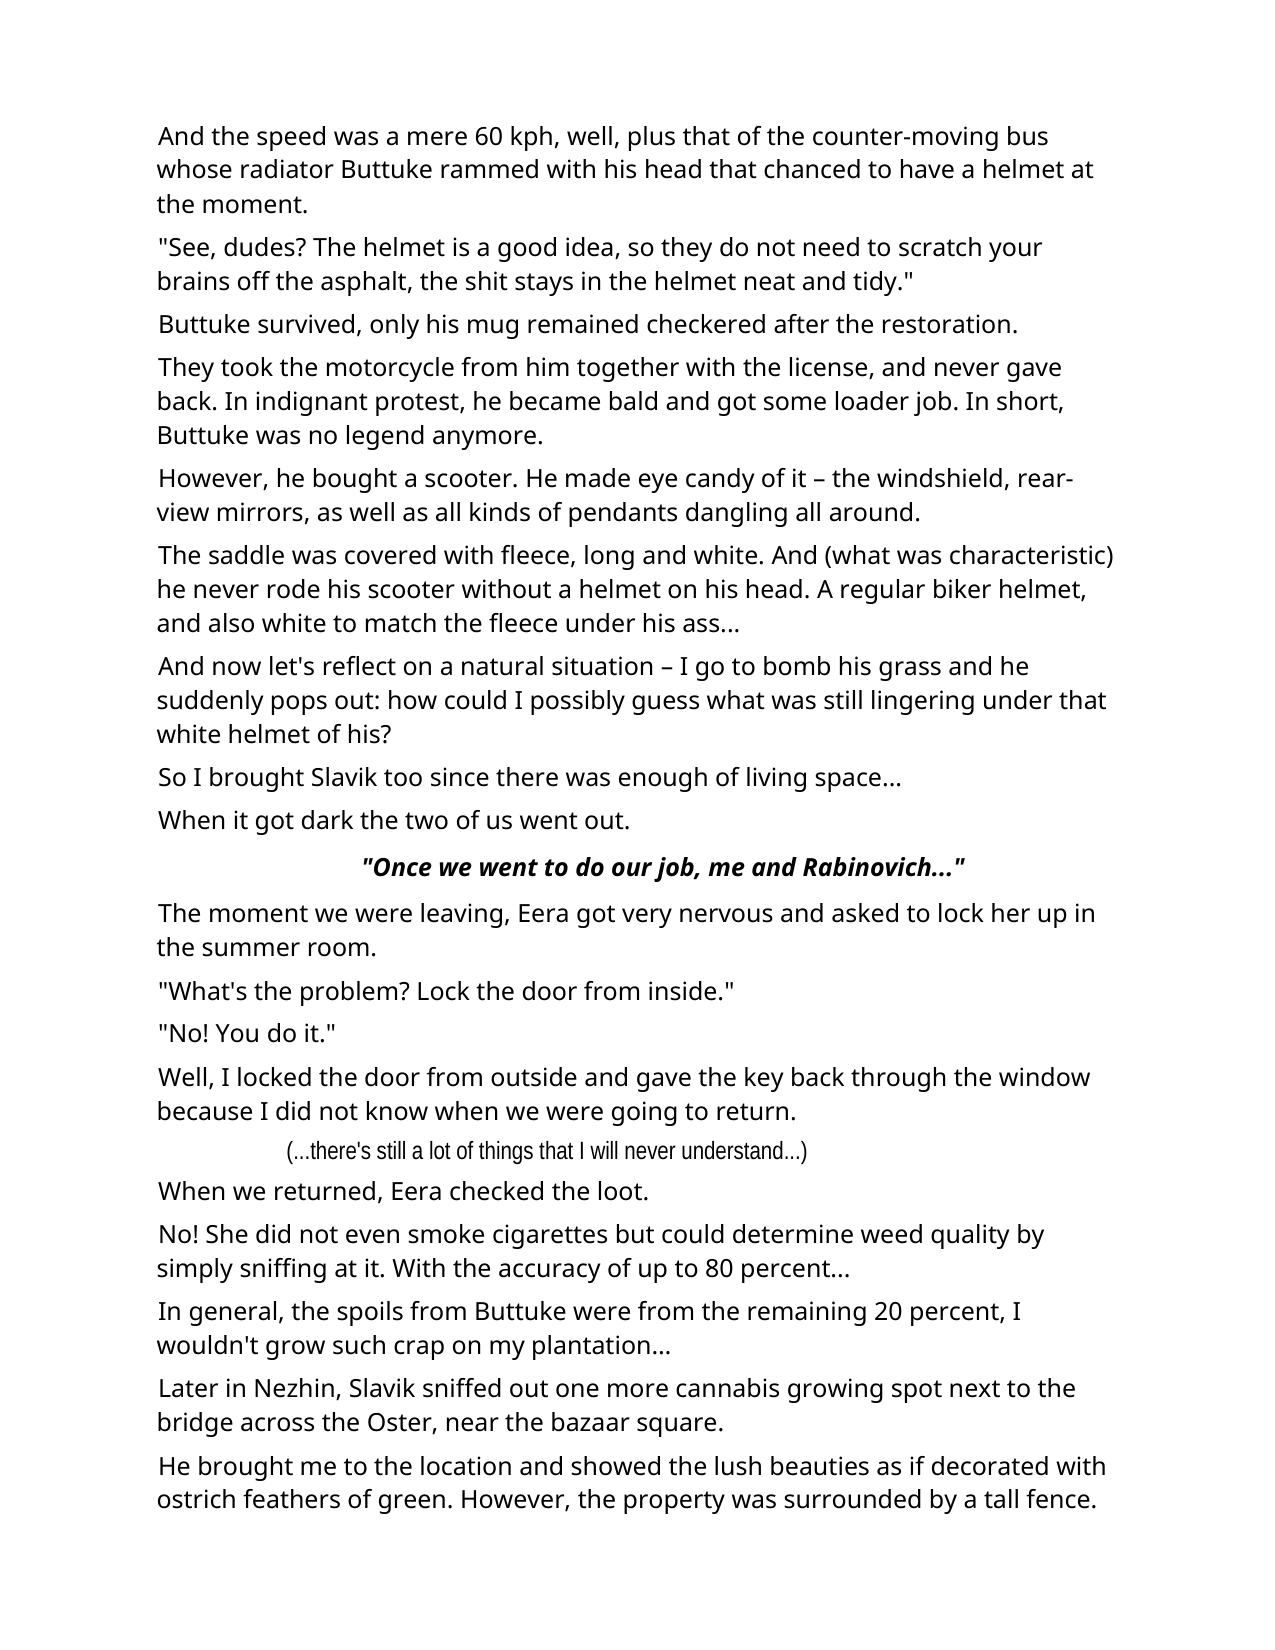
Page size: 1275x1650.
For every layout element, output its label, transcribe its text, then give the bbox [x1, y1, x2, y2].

text And the speed was a mere 60 kph, well, plus that of the counter-moving bus whose radiator Buttuke rammed with his head that chanced to have a helmet at the moment. [156, 118, 1118, 220]
text And now let's reflect on a natural situation – I go to bomb his grass and he suddenly pops out: how could I possibly guess what was still lingering under that white helmet of his? [156, 649, 1118, 751]
list (...there's still a lot of things that I will never understand...) [286, 1136, 1118, 1165]
text Well, I locked the door from outside and gave the key back through the window because I did not know when we were going to return. [156, 1059, 1118, 1127]
text "Once we went to do our job, me and Rabinovich..." [286, 849, 1118, 883]
text The moment we were leaving, Eera got very nervous and asked to lock her up in the summer room. [156, 896, 1118, 964]
text The saddle was covered with fleece, long and white. And (what was characteristic) he never rode his scooter without a helmet on his head. A regular biker helmet, and also white to match the fleece under his ass... [156, 538, 1118, 640]
text When we returned, Eera checked the loot. [156, 1174, 1118, 1208]
text When it got dark the two of us went out. [156, 803, 1118, 837]
text "What's the problem? Lock the door from inside." [156, 973, 1118, 1007]
text However, he bought a scooter. He made eye candy of it – the windshield, rear-view mirrors, as well as all kinds of pendants dangling all around. [156, 461, 1118, 529]
text Later in Nezhin, Slavik sniffed out one more cannabis growing spot next to the bridge across the Oster, near the bazaar square. [156, 1371, 1118, 1439]
text "No! You do it." [156, 1016, 1118, 1050]
text He brought me to the location and showed the lush beauties as if decorated with ostrich feathers of green. However, the property was surrounded by a tall fence. [156, 1448, 1118, 1516]
text In general, the spoils from Buttuke were from the remaining 20 percent, I wouldn't grow such crap on my plantation… [156, 1294, 1118, 1362]
text No! She did not even smoke cigarettes but could determine weed quality by simply sniffing at it. With the accuracy of up to 80 percent... [156, 1217, 1118, 1285]
text Buttuke survived, only his mug remained checkered after the restoration. [156, 306, 1118, 340]
text So I brought Slavik too since there was enough of living space... [156, 760, 1118, 794]
text "See, dudes? The helmet is a good idea, so they do not need to scratch your brains off the asphalt, the shit stays in the helmet neat and tidy." [156, 229, 1118, 297]
text They took the motorcycle from him together with the license, and never gave back. In indignant protest, he became bald and got some loader job. In short, Buttuke was no legend anymore. [156, 349, 1118, 452]
